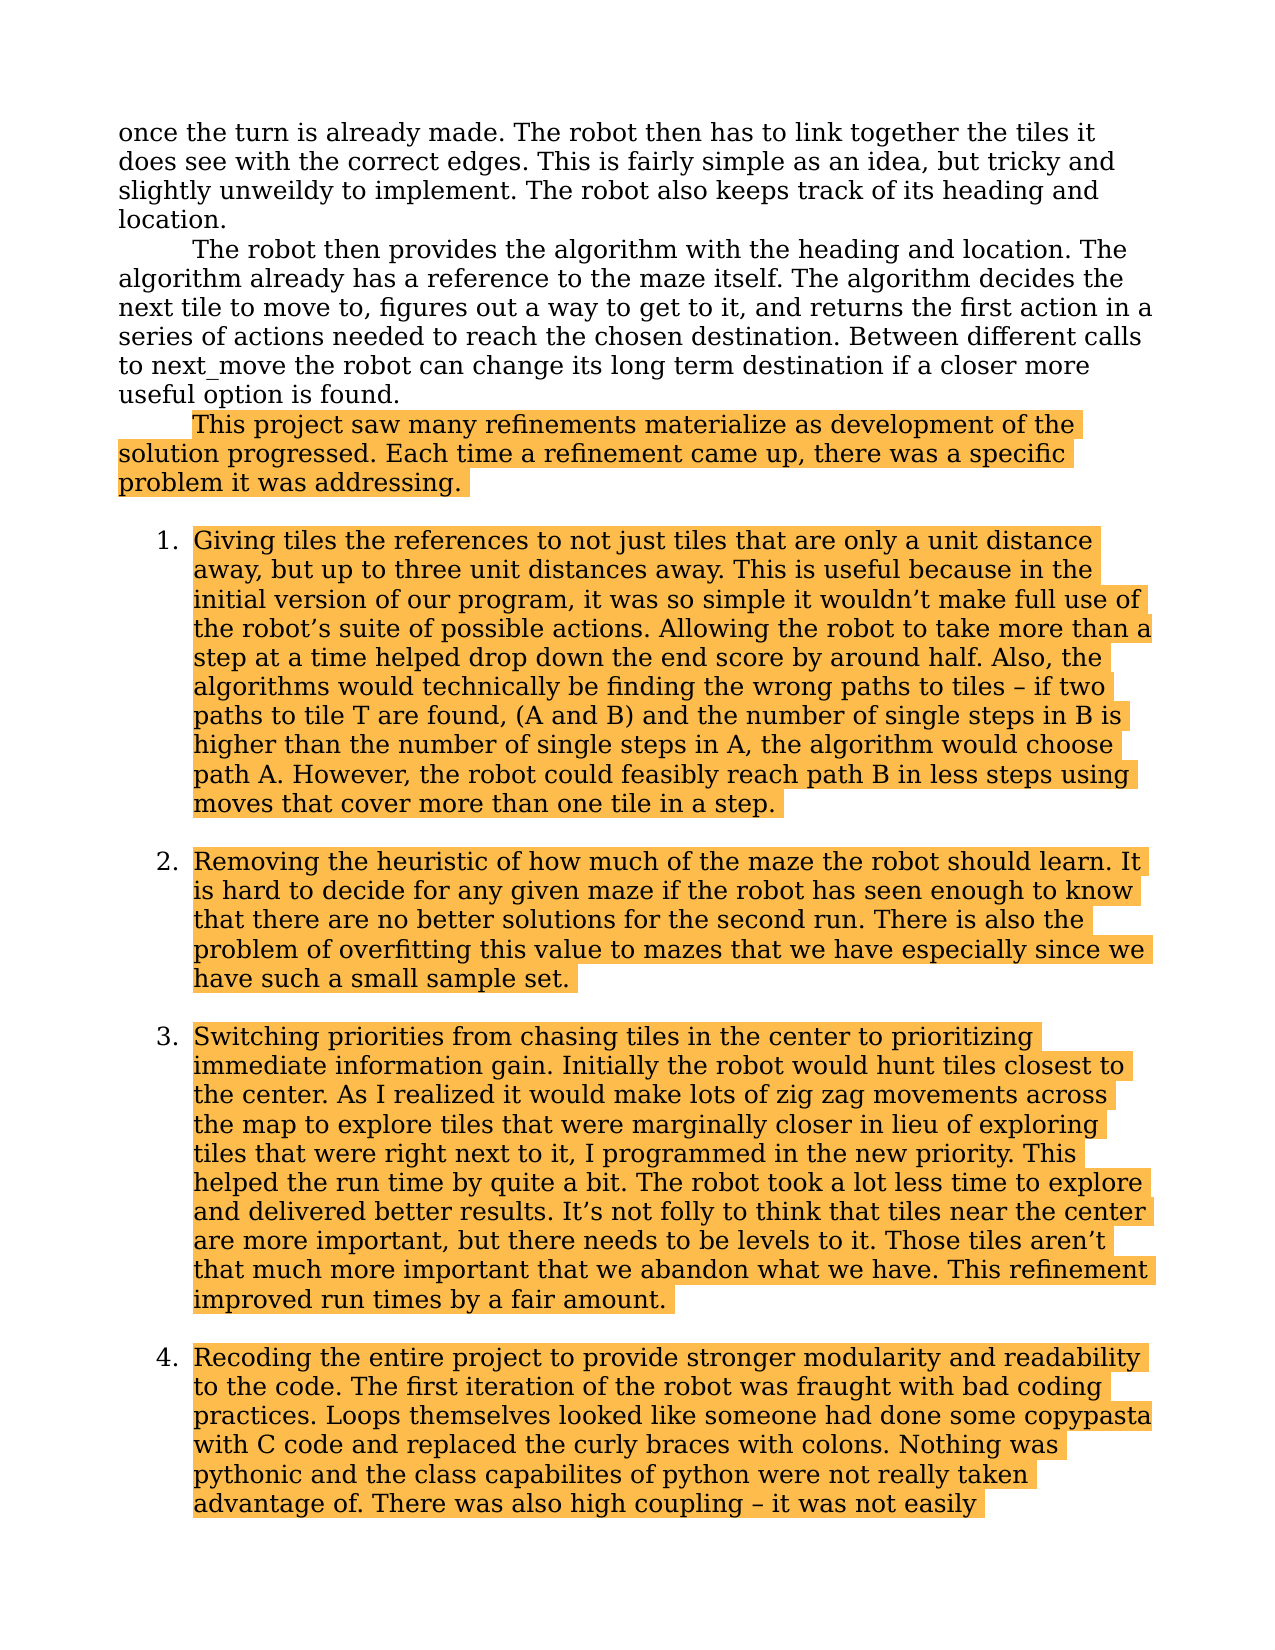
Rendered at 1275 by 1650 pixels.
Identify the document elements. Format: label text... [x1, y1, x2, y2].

text once the turn is already made. The robot then has to link together the tiles it does see with the correct edges. This is fairly simple as an idea, but tricky and slightly unweildy to implement. The robot also keeps track of its heading and location. [118, 118, 1157, 235]
list Switching priorities from chasing tiles in the center to prioritizing immediate information gain. Initially the robot would hunt tiles closest to the center. As I realized it would make lots of zig zag movements across the map to explore tiles that were marginally closer in lieu of exploring tiles that were right next to it, I programmed in the new priority. This helped the run time by quite a bit. The robot took a lot less time to explore and delivered better results. It’s not folly to think that tiles near the center are more important, but there needs to be levels to it. Those tiles aren’t that much more important that we abandon what we have. This refinement improved run times by a fair amount. [156, 1022, 1157, 1314]
list Removing the heuristic of how much of the maze the robot should learn. It is hard to decide for any given maze if the robot has seen enough to know that there are no better solutions for the second run. There is also the problem of overfitting this value to mazes that we have especially since we have such a small sample set. [156, 847, 1157, 993]
text The robot then provides the algorithm with the heading and location. The algorithm already has a reference to the maze itself. The algorithm decides the next tile to move to, figures out a way to get to it, and returns the first action in a series of actions needed to reach the chosen destination. Between different calls to next_move the robot can change its long term destination if a closer more useful option is found. [118, 235, 1157, 410]
list Recoding the entire project to provide stronger modularity and readability to the code. The first iteration of the robot was fraught with bad coding practices. Loops themselves looked like someone had done some copypasta with C code and replaced the curly braces with colons. Nothing was pythonic and the class capabilites of python were not really taken advantage of. There was also high coupling – it was not easily [156, 1343, 1157, 1518]
list Giving tiles the references to not just tiles that are only a unit distance away, but up to three unit distances away. This is useful because in the initial version of our program, it was so simple it wouldn’t make full use of the robot’s suite of possible actions. Allowing the robot to take more than a step at a time helped drop down the end score by around half. Also, the algorithms would technically be finding the wrong paths to tiles – if two paths to tile T are found, (A and B) and the number of single steps in B is higher than the number of single steps in A, the algorithm would choose path A. However, the robot could feasibly reach path B in less steps using moves that cover more than one tile in a step. [156, 526, 1157, 818]
text This project saw many refinements materialize as development of the solution progressed. Each time a refinement came up, there was a specific problem it was addressing. [118, 410, 1157, 497]
